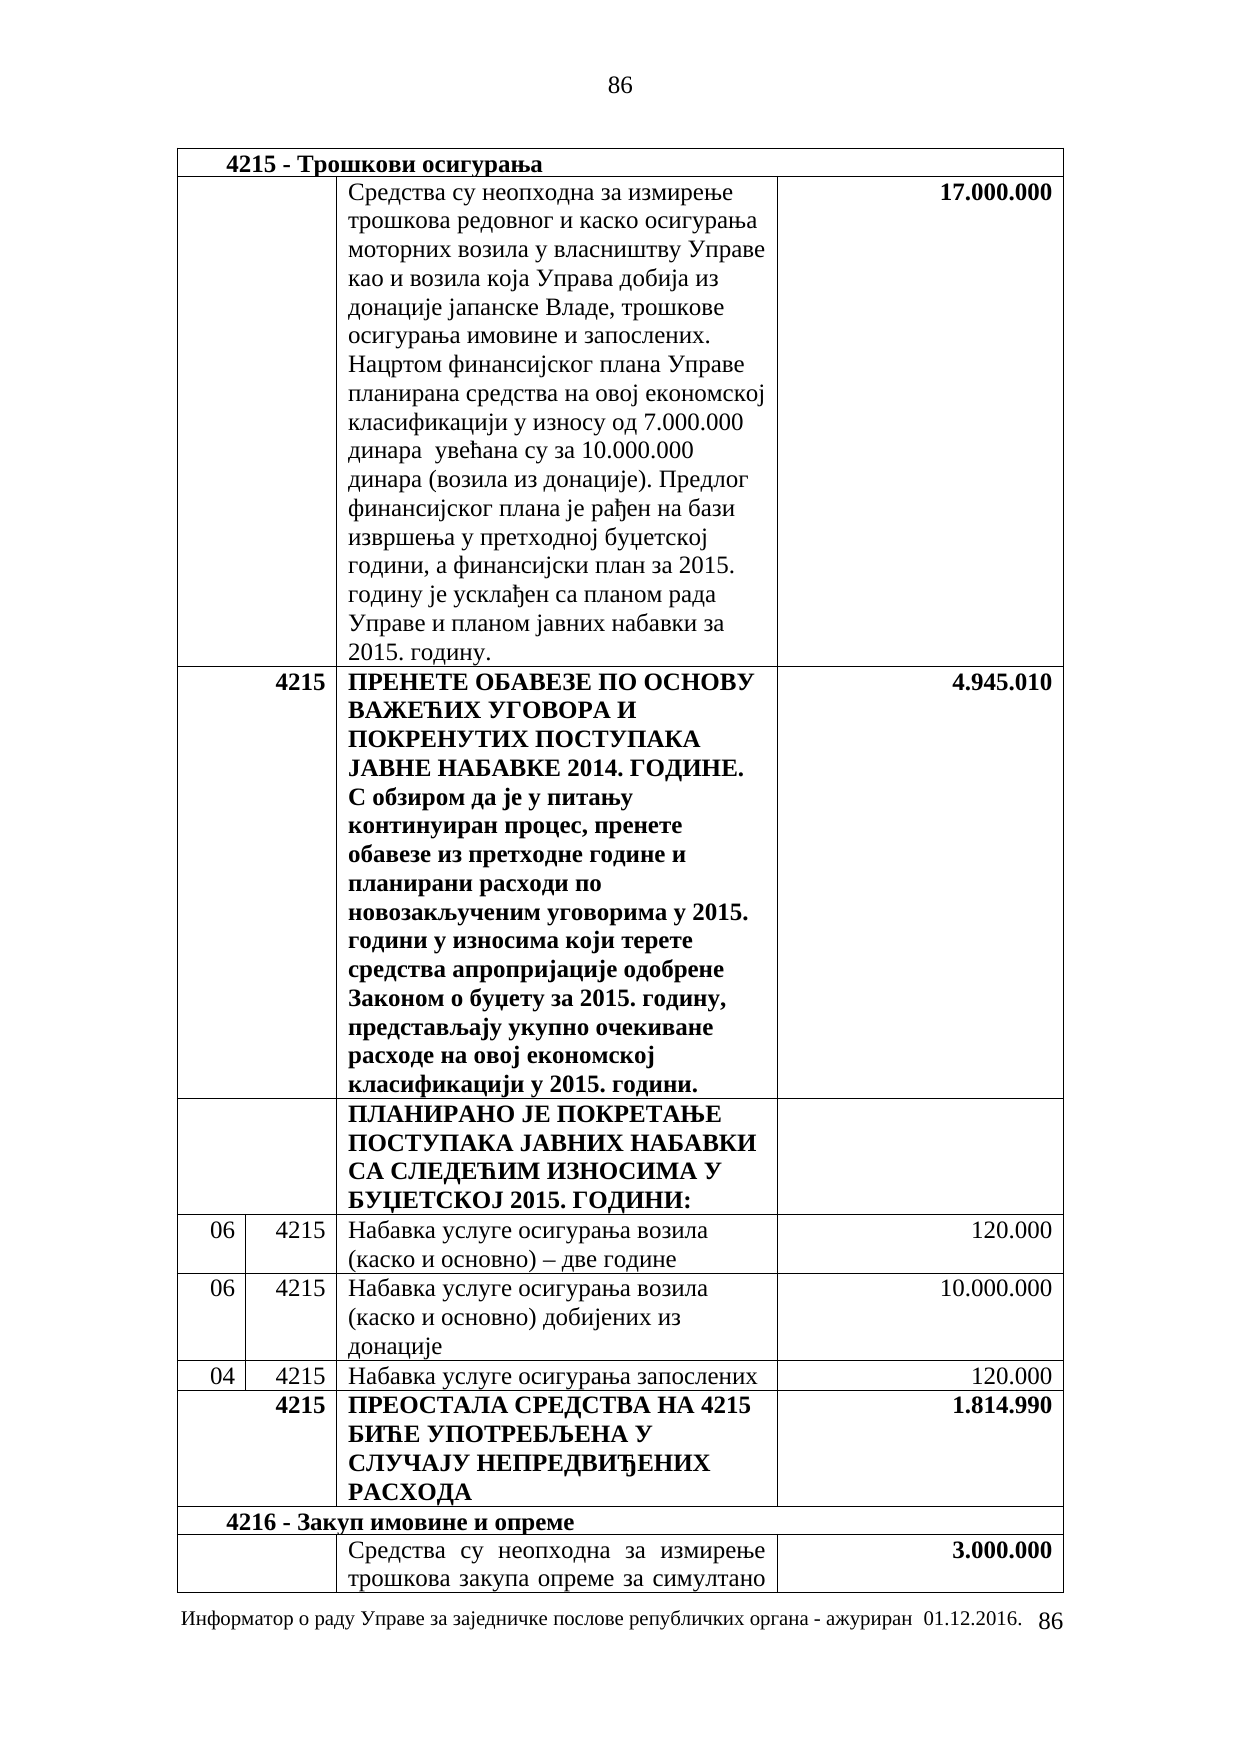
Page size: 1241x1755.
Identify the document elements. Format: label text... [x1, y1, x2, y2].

table_cell ПРЕНЕТЕ ОБАВЕЗЕ ПО ОСНОВУ ВАЖЕЋИХ УГОВОРА И ПОКРЕНУТИХ ПОСТУПАКА ЈАВНЕ НАБАВКЕ 2014. ГОДИНЕ. С обзиром да је у питању континуиран процес, пренете обавезе из претходне године и планирани расходи по новозакљученим уговорима у 2015. години у износима који терете средства апропријације одобрене Законом о буџету за 2015. годину, представљају укупно очекиване расходе на овој економској класификацији у 2015. години. [337, 667, 777, 1098]
table_cell Набавка услуге осигурања возила (каско и основно) добијених из донације [337, 1274, 777, 1360]
table_cell 120.000 [778, 1215, 1063, 1272]
table_cell Набавка услуге осигурања возила (каско и основно) – две године [337, 1215, 777, 1272]
table_cell Средства су неопходна за измирење трошкова закупа опреме за симултано [337, 1535, 777, 1592]
table_cell 4216 - Закуп имовине и опреме [178, 1507, 1063, 1534]
table_cell 4215 - Трошкови осигурања [178, 149, 1063, 176]
table_cell [178, 177, 336, 666]
table_cell ПЛАНИРАНО ЈЕ ПОКРЕТАЊЕ ПОСТУПАКА ЈАВНИХ НАБАВКИ СА СЛЕДЕЋИМ ИЗНОСИМА У БУЏЕТСКОЈ 2015. ГОДИНИ: [337, 1099, 777, 1214]
table_cell 4215 [246, 1274, 336, 1360]
table_cell 06 [178, 1274, 245, 1360]
table_cell Набавка услуге осигурања запослених [337, 1361, 777, 1389]
table_cell 4215 [178, 1391, 336, 1506]
table_cell 4215 [246, 1215, 336, 1272]
table_cell 06 [178, 1215, 245, 1272]
table_cell 17.000.000 [778, 177, 1063, 666]
table_cell [178, 1099, 336, 1214]
table_cell 3.000.000 [778, 1535, 1063, 1592]
table_cell [778, 1099, 1063, 1214]
table_cell 10.000.000 [778, 1274, 1063, 1360]
table_cell 4215 [246, 1361, 336, 1389]
table_cell 04 [178, 1361, 245, 1389]
table_cell 4215 [178, 667, 336, 1098]
table_cell Средства су неопходна за измирење трошкова редовног и каско осигурања моторних возила у власништву Управе као и возила која Управа добија из донације јапанске Владе, трошкове осигурања имовине и запослених. Нацртом финансијског плана Управе планирана средства на овој економској класификацији у износу од 7.000.000 динара увећана су за 10.000.000 динара (возила из донације). Предлог финансијског плана је рађен на бази извршења у претходној буџетској години, а финансијски план за 2015. годину је усклађен са планом рада Управе и планом јавних набавки за 2015. годину. [337, 177, 777, 666]
table_cell 4.945.010 [778, 667, 1063, 1098]
table_cell 120.000 [778, 1361, 1063, 1389]
table_cell ПРЕОСТАЛА СРЕДСТВА НА 4215 БИЋЕ УПОТРЕБЉЕНА У СЛУЧАЈУ НЕПРЕДВИЂЕНИХ РАСХОДА [337, 1391, 777, 1506]
table_cell [178, 1535, 336, 1592]
table_cell 1.814.990 [778, 1391, 1063, 1506]
